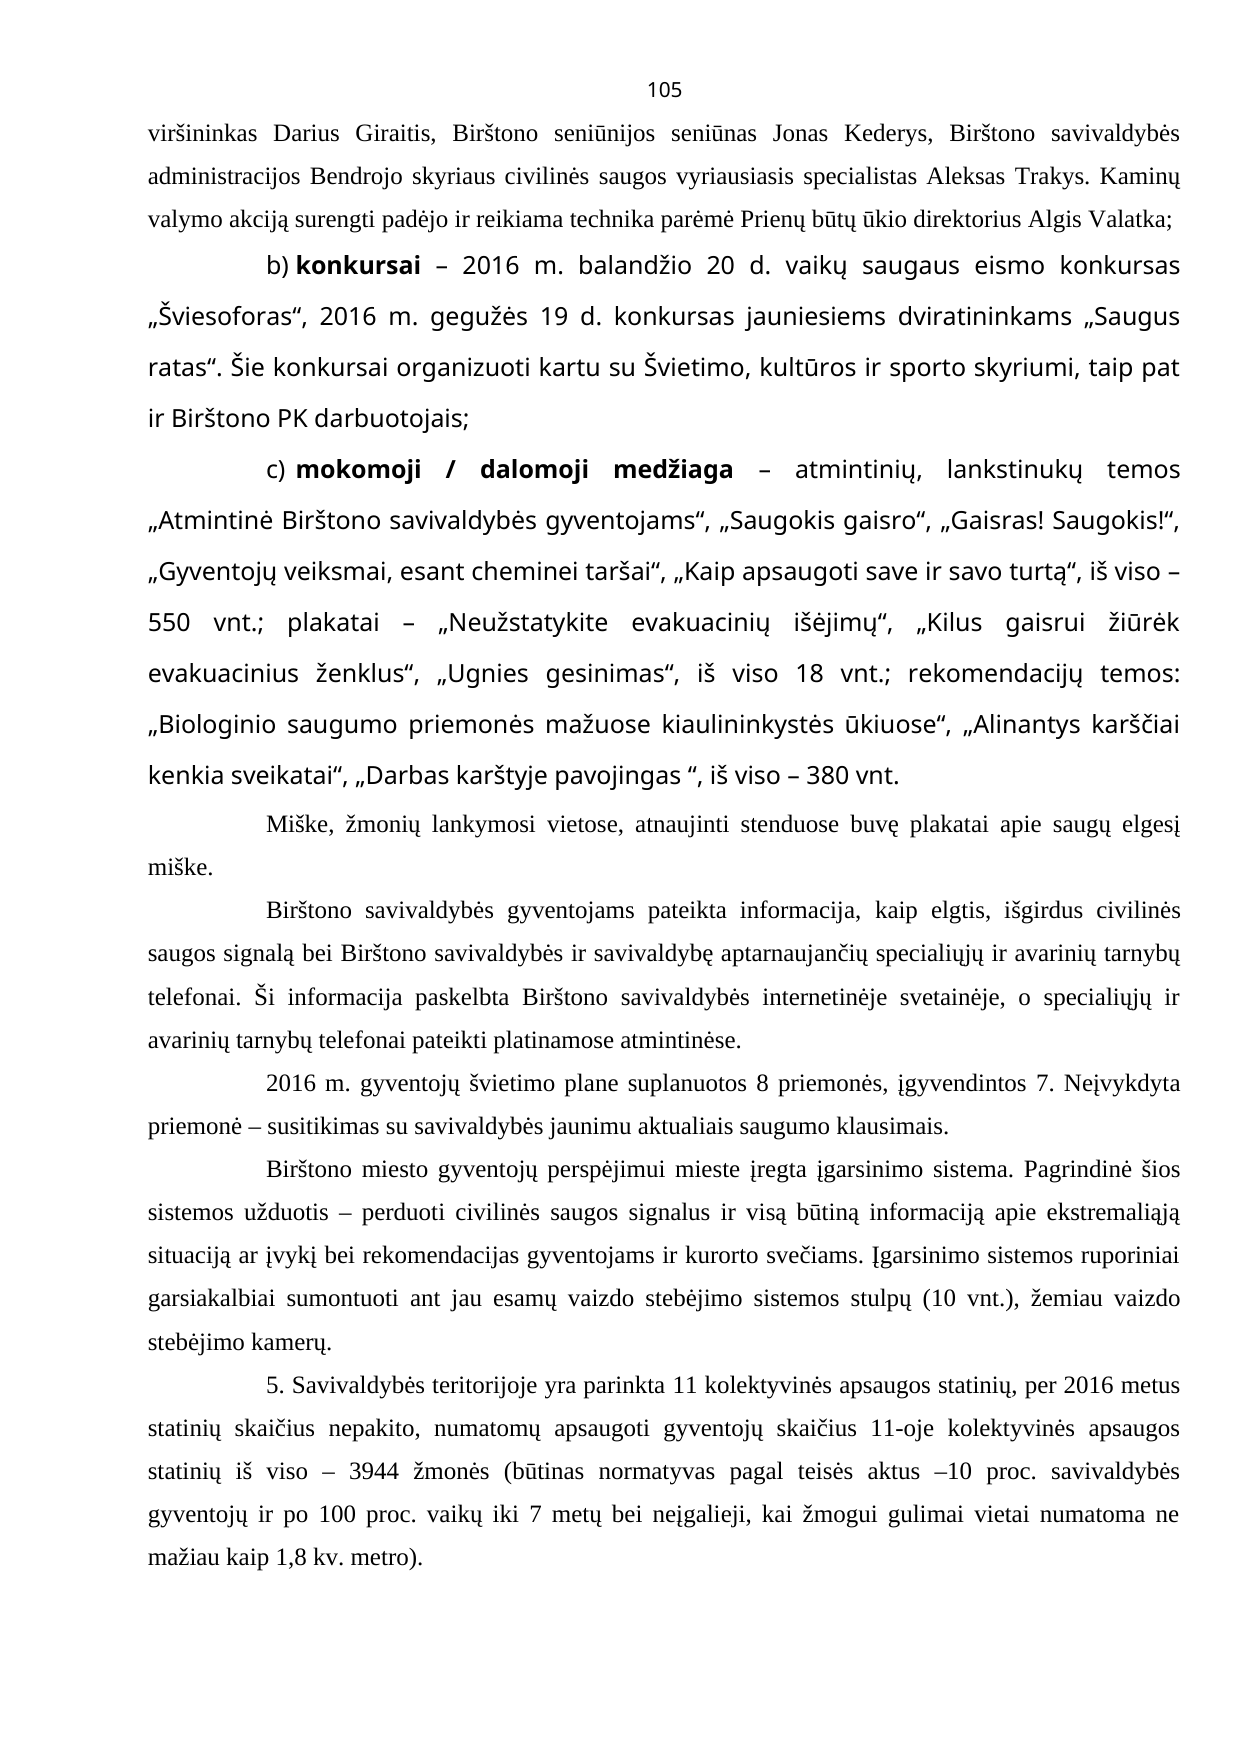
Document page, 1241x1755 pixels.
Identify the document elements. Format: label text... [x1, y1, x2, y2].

text 2016 m. gyventojų švietimo plane suplanuotos 8 priemonės, įgyvendintos 7. Neįvykdyta priemonė – susitikimas su savivaldybės jaunimu aktualiais saugumo klausimais. [148, 1068, 1181, 1140]
text Miške, žmonių lankymosi vietose, atnaujinti stenduose buvę plakatai apie saugų elgesį miške. [148, 809, 1181, 881]
text Birštono miesto gyventojų perspėjimui mieste įregta įgarsinimo sistema. Pagrindinė šios sistemos užduotis – perduoti civilinės saugos signalus ir visą būtiną informaciją apie ekstremaliąją situaciją ar įvykį bei rekomendacijas gyventojams ir kurorto svečiams. Įgarsinimo sistemos ruporiniai garsiakalbiai sumontuoti ant jau esamų vaizdo stebėjimo sistemos stulpų (10 vnt.), žemiau vaizdo stebėjimo kamerų. [148, 1154, 1181, 1355]
text b) konkursai – 2016 m. balandžio 20 d. vaikų saugaus eismo konkursas „Šviesoforas“, 2016 m. gegužės 19 d. konkursas jauniesiems dviratininkams „Saugus ratas“. Šie konkursai organizuoti kartu su Švietimo, kultūros ir sporto skyriumi, taip pat ir Birštono PK darbuotojais; [148, 248, 1181, 435]
text Birštono savivaldybės gyventojams pateikta informacija, kaip elgtis, išgirdus civilinės saugos signalą bei Birštono savivaldybės ir savivaldybę aptarnaujančių specialiųjų ir avarinių tarnybų telefonai. Ši informacija paskelbta Birštono savivaldybės internetinėje svetainėje, o specialiųjų ir avarinių tarnybų telefonai pateikti platinamose atmintinėse. [148, 895, 1181, 1053]
text c) mokomoji / dalomoji medžiaga – atmintinių, lankstinukų temos „Atmintinė Birštono savivaldybės gyventojams“, „Saugokis gaisro“, „Gaisras! Saugokis!“, „Gyventojų veiksmai, esant cheminei taršai“, „Kaip apsaugoti save ir savo turtą“, iš viso – 550 vnt.; plakatai – „Neužstatykite evakuacinių išėjimų“, „Kilus gaisrui žiūrėk evakuacinius ženklus“, „Ugnies gesinimas“, iš viso 18 vnt.; rekomendacijų temos: „Biologinio saugumo priemonės mažuose kiaulininkystės ūkiuose“, „Alinantys karščiai kenkia sveikatai“, „Darbas karštyje pavojingas “, iš viso – 380 vnt. [148, 452, 1181, 792]
text viršininkas Darius Giraitis, Birštono seniūnijos seniūnas Jonas Kederys, Birštono savivaldybės administracijos Bendrojo skyriaus civilinės saugos vyriausiasis specialistas Aleksas Trakys. Kaminų valymo akciją surengti padėjo ir reikiama technika parėmė Prienų būtų ūkio direktorius Algis Valatka; [148, 118, 1181, 233]
text 5. Savivaldybės teritorijoje yra parinkta 11 kolektyvinės apsaugos statinių, per 2016 metus statinių skaičius nepakito, numatomų apsaugoti gyventojų skaičius 11-oje kolektyvinės apsaugos statinių iš viso – 3944 žmonės (būtinas normatyvas pagal teisės aktus –10 proc. savivaldybės gyventojų ir po 100 proc. vaikų iki 7 metų bei neįgalieji, kai žmogui gulimai vietai numatoma ne mažiau kaip 1,8 kv. metro). [148, 1370, 1181, 1571]
